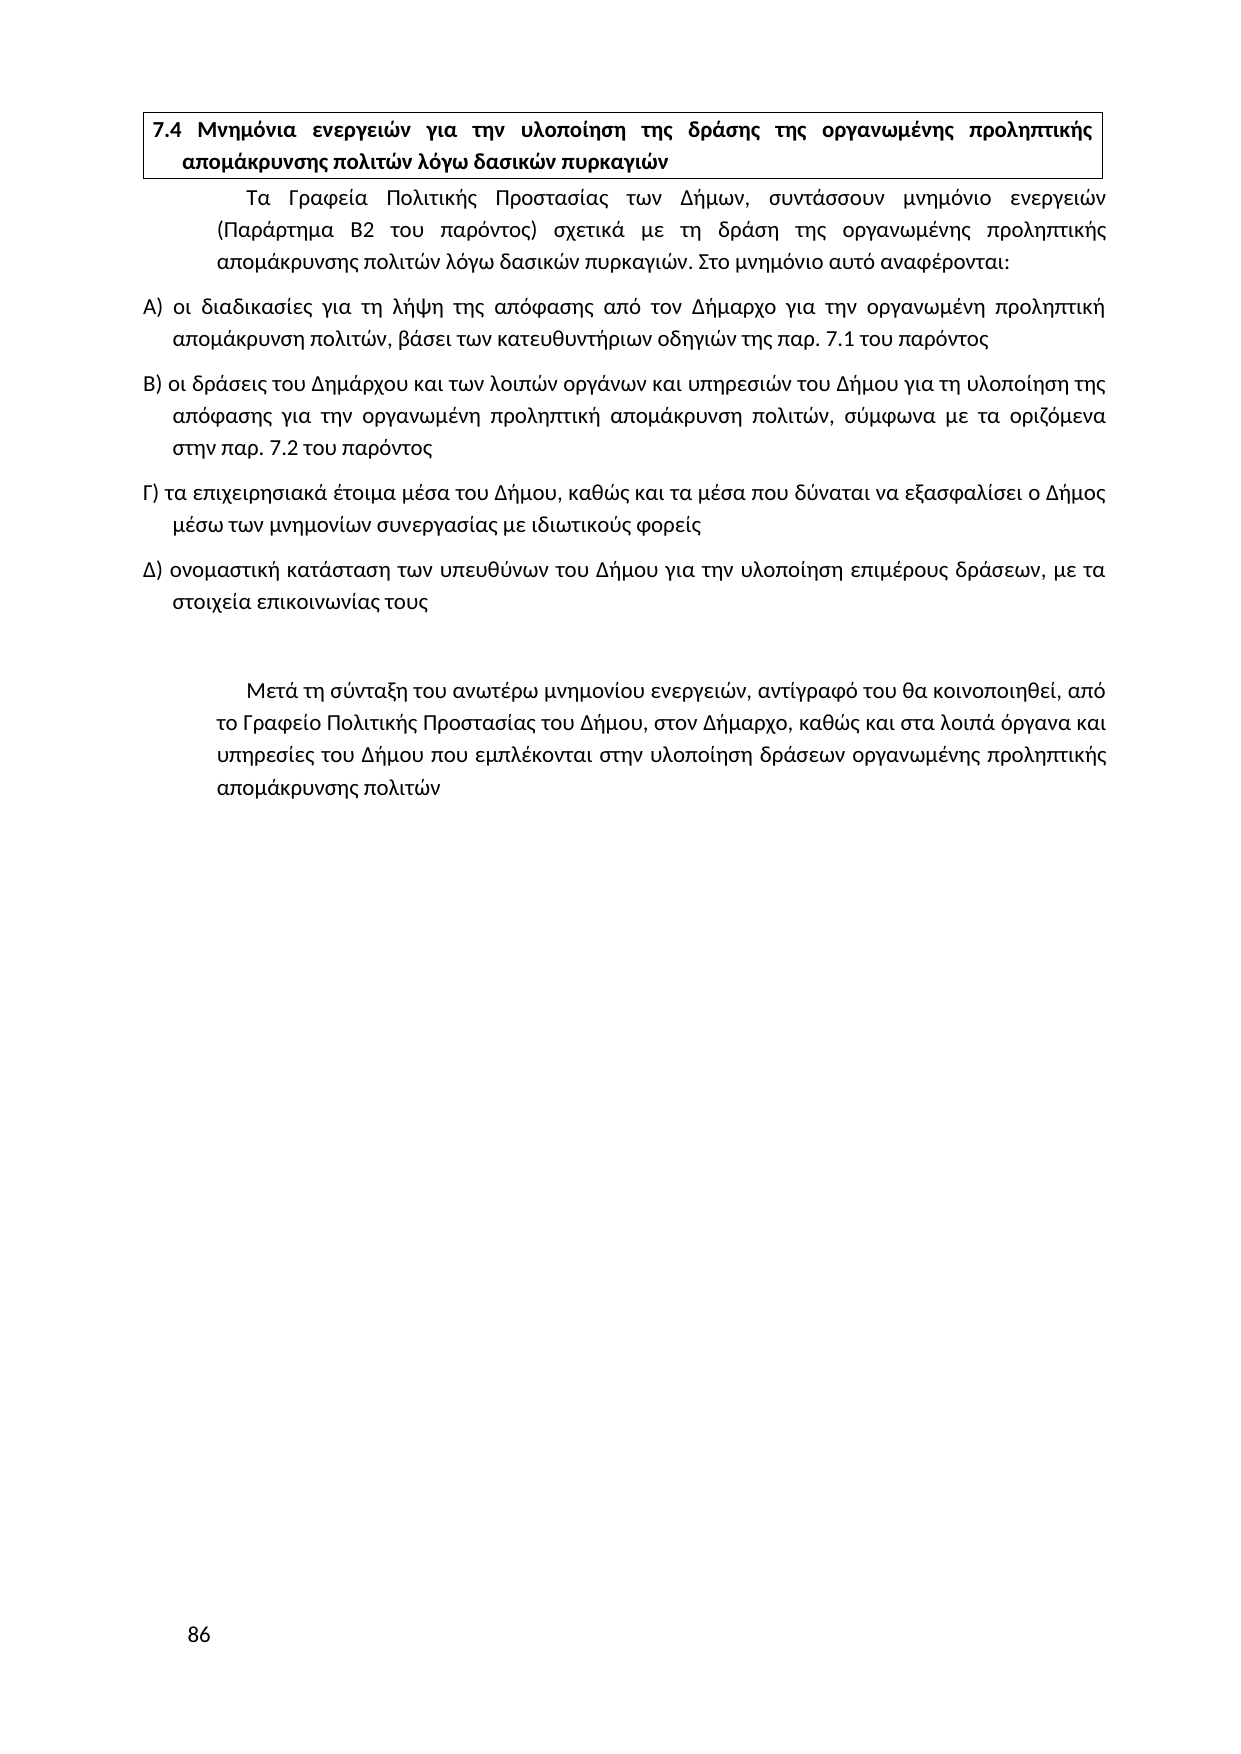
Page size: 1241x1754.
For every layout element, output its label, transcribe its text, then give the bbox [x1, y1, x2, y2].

text Γ) τα επιχειρησιακά έτοιμα μέσα του Δήμου, καθώς και τα μέσα που δύναται να εξασφαλίσει ο Δήμος μέσω των μνημονίων συνεργασίας με ιδιωτικούς φορείς [143, 478, 1107, 538]
text Β) οι δράσεις του Δημάρχου και των λοιπών οργάνων και υπηρεσιών του Δήμου για τη υλοποίηση της απόφασης για την οργανωμένη προληπτική απομάκρυνση πολιτών, σύμφωνα με τα οριζόμενα στην παρ. 7.2 του παρόντος [143, 369, 1107, 461]
subtitle 7.4 Μνημόνια ενεργειών για την υλοποίηση της δράσης της οργανωμένης προληπτικής απομάκρυνσης πολιτών λόγω δασικών πυρκαγιών [144, 113, 1102, 178]
text Τα Γραφεία Πολιτικής Προστασίας των Δήμων, συντάσσουν μνημόνιο ενεργειών (Παράρτημα Β2 του παρόντος) σχετικά με τη δράση της οργανωμένης προληπτικής απομάκρυνσης πολιτών λόγω δασικών πυρκαγιών. Στο μνημόνιο αυτό αναφέρονται: [217, 183, 1107, 275]
text Δ) ονομαστική κατάσταση των υπευθύνων του Δήμου για την υλοποίηση επιμέρους δράσεων, με τα στοιχεία επικοινωνίας τους [143, 555, 1107, 615]
text Α) οι διαδικασίες για τη λήψη της απόφασης από τον Δήμαρχο για την οργανωμένη προληπτική απομάκρυνση πολιτών, βάσει των κατευθυντήριων οδηγιών της παρ. 7.1 του παρόντος [143, 292, 1107, 352]
text Μετά τη σύνταξη του ανωτέρω μνημονίου ενεργειών, αντίγραφό του θα κοινοποιηθεί, από το Γραφείο Πολιτικής Προστασίας του Δήμου, στον Δήμαρχο, καθώς και στα λοιπά όργανα και υπηρεσίες του Δήμου που εμπλέκονται στην υλοποίηση δράσεων οργανωμένης προληπτικής απομάκρυνσης πολιτών [217, 676, 1107, 801]
